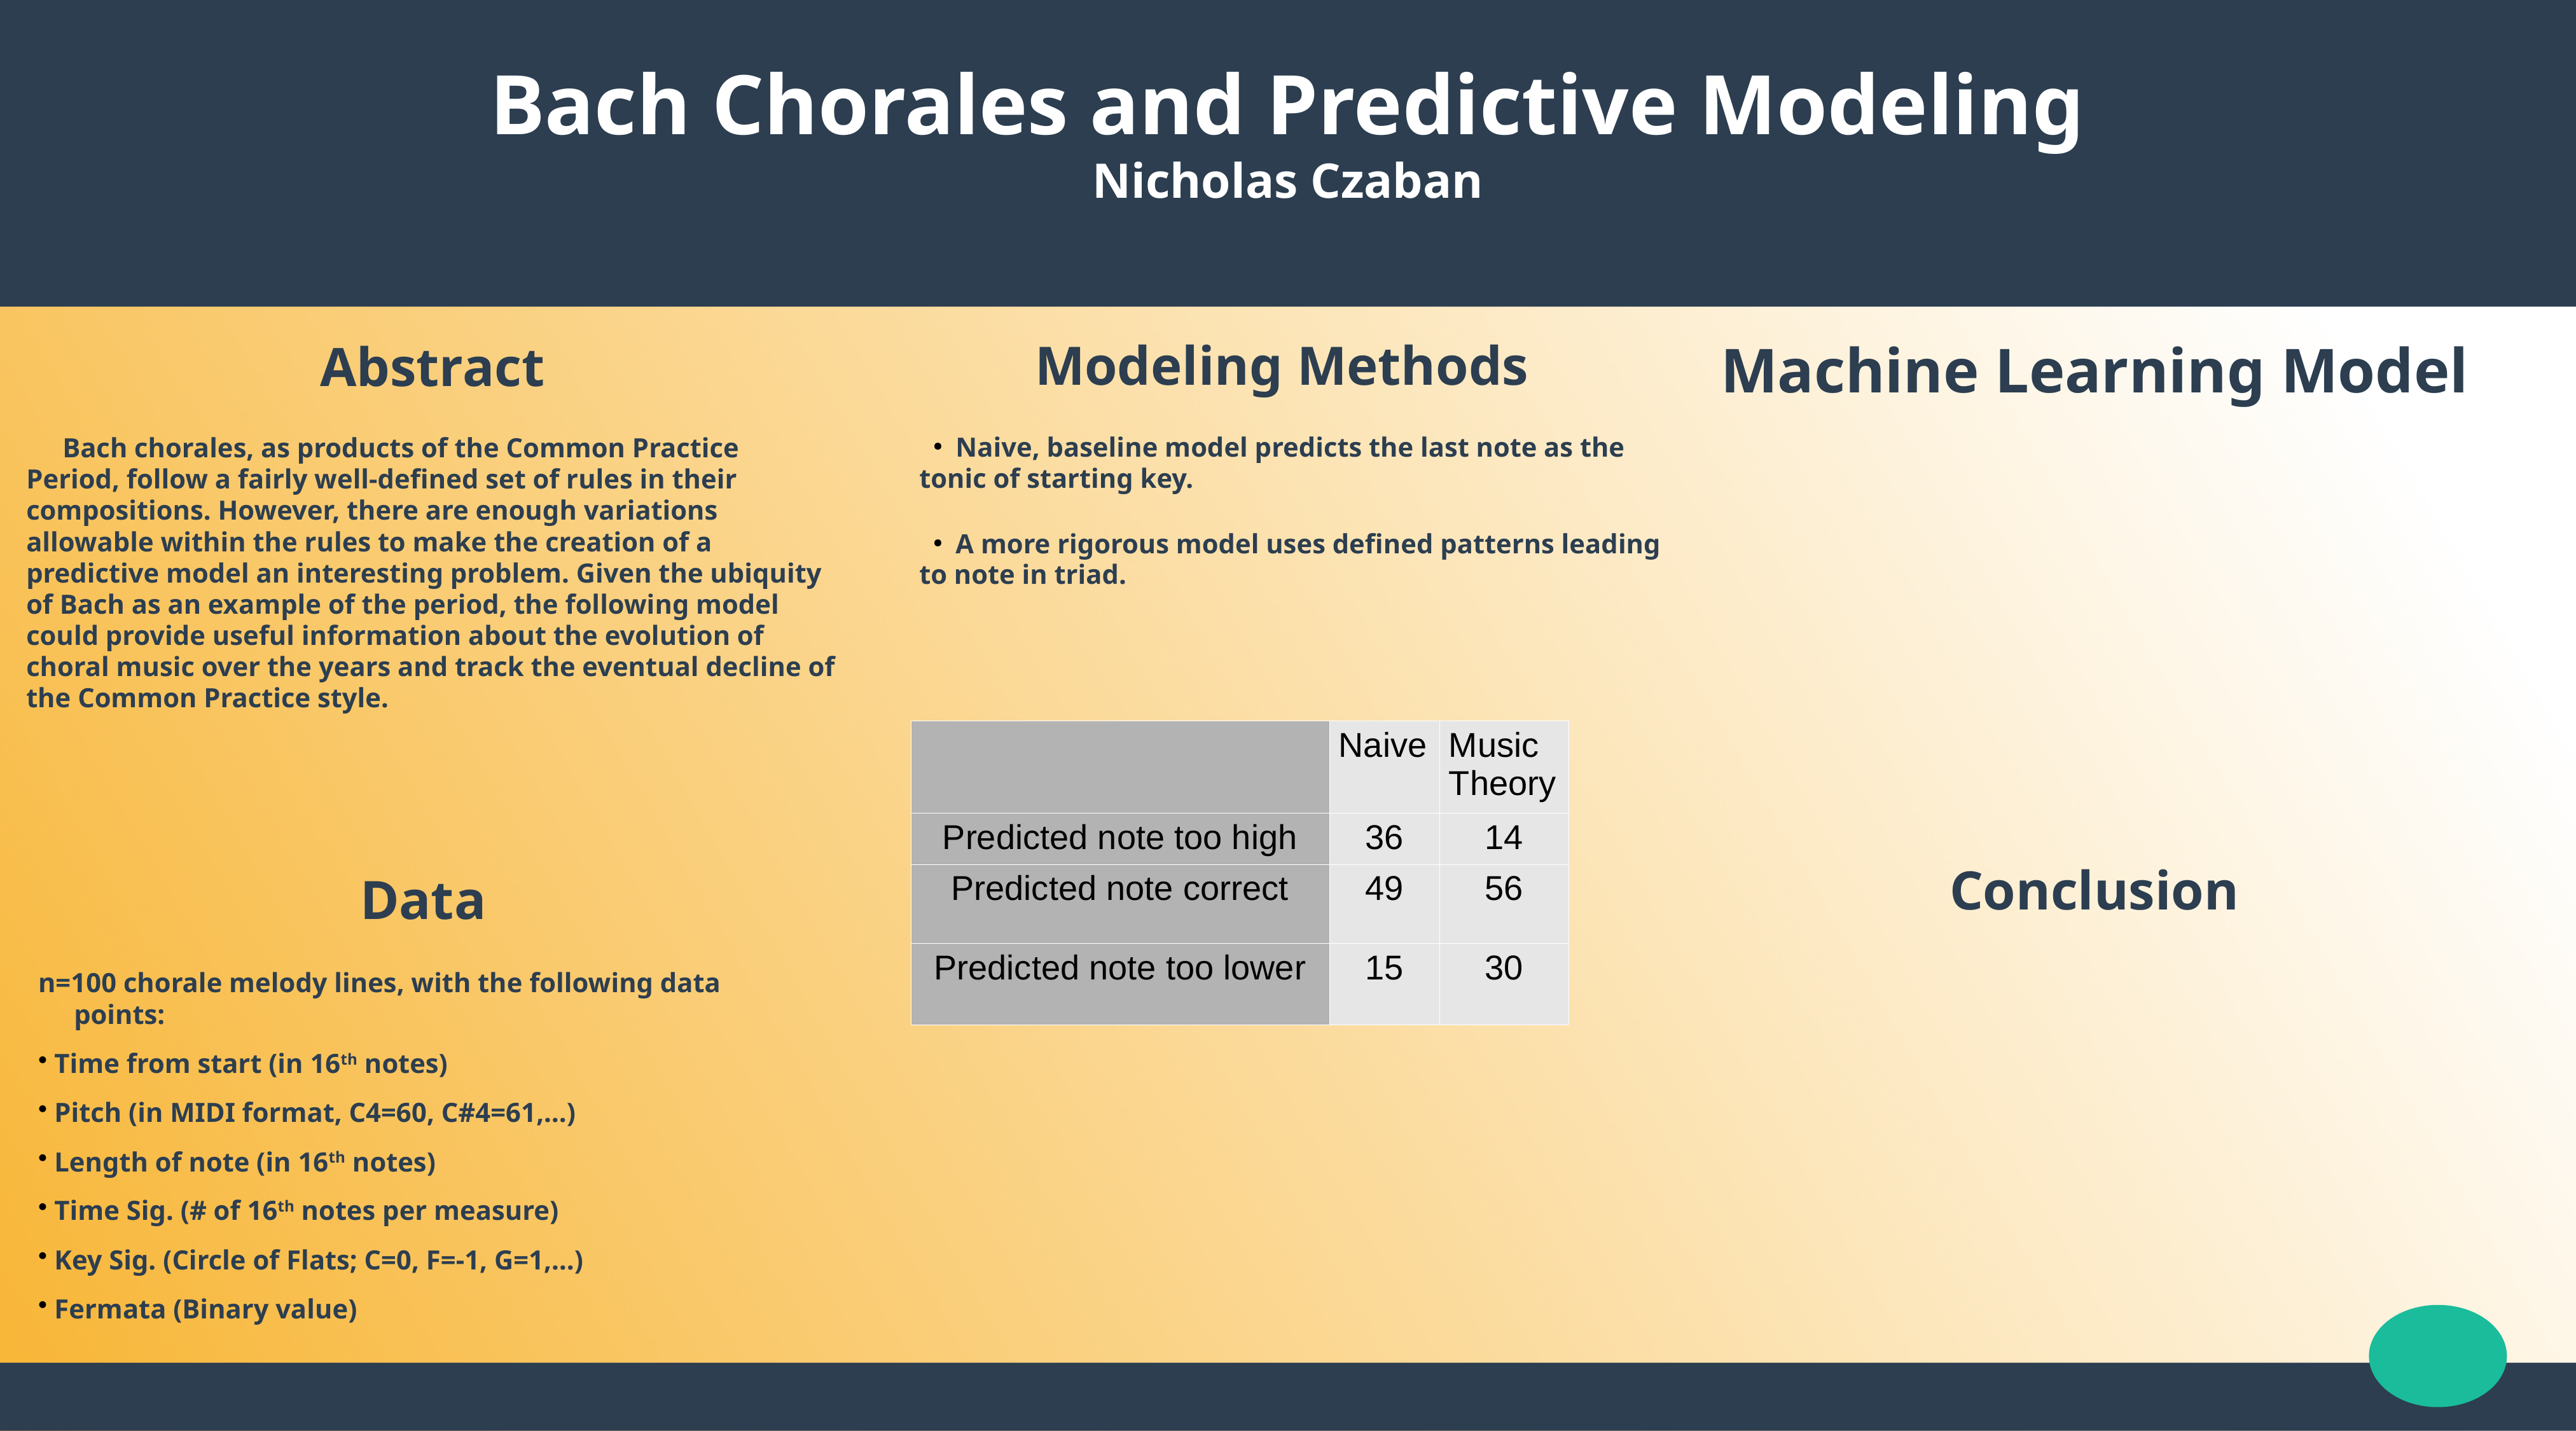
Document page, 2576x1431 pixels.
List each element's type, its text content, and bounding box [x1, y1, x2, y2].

table_cell 56 [1440, 865, 1568, 943]
picture [0, 307, 2576, 1362]
table_cell Predicted note too high [911, 813, 1329, 864]
table_cell 36 [1330, 813, 1439, 864]
list Conclusion [1709, 859, 2480, 1314]
list Modeling Methods Naive, baseline model predicts the last note as the tonic of starting key. A more rigorous model uses defined patterns leading to note in triad. [897, 333, 1667, 789]
table_header Music Theory [1440, 721, 1568, 813]
table_header Naive [1330, 721, 1439, 813]
table_cell 14 [1440, 813, 1568, 864]
list Abstract Bach chorales, as products of the Common Practice Period, follow a fairly well-defined set of rules in their compositions. However, there are enough variations allowable within the rules to make the creation of a predictive model an interesting problem. Given the ubiquity of Bach as an example of the period, the following model could provide useful information about the evolution of choral music over the years and track the eventual decline of the Common Practice style. [25, 333, 840, 761]
list Machine Learning Model [1709, 333, 2479, 449]
table_cell Predicted note correct [911, 865, 1329, 943]
list Data n=100 chorale melody lines, with the following data points: Time from start (in 16th notes) Pitch (in MIDI format, C4=60, C#4=61,…) Length of note (in 16th notes) Time Sig. (# of 16th notes per measure) Key Sig. (Circle of Flats; C=0, F=-1, G=1,…) Fermata (Binary value) [38, 868, 808, 1336]
table_header [911, 721, 1329, 813]
table_cell Predicted note too lower [911, 944, 1329, 1025]
table_cell 49 [1330, 865, 1439, 943]
table_cell 30 [1440, 944, 1568, 1025]
table_cell 15 [1330, 944, 1439, 1025]
title Bach Chorales and Predictive Modeling Nicholas Czaban [92, 57, 2484, 238]
